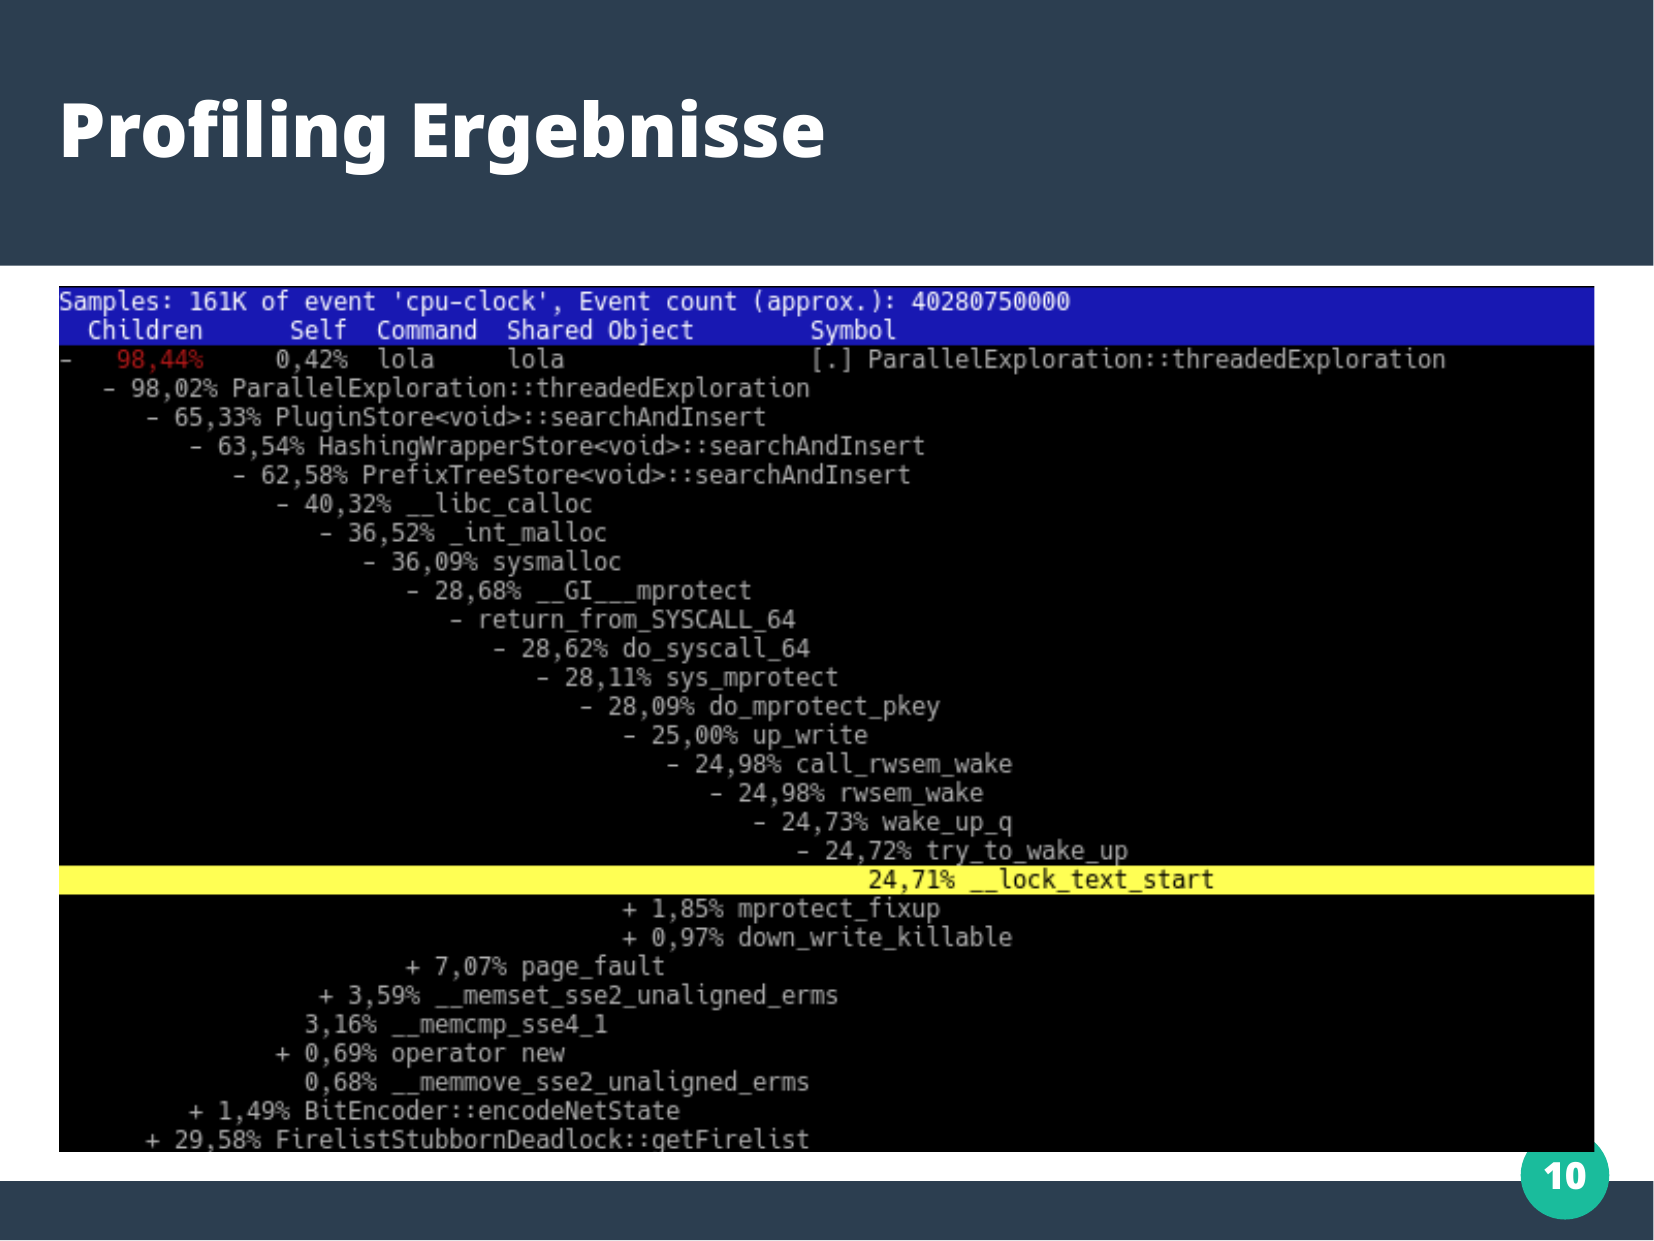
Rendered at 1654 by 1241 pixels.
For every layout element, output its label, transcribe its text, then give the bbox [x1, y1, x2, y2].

title Profiling Ergebnisse [59, 49, 1595, 207]
picture [59, 286, 1595, 1152]
